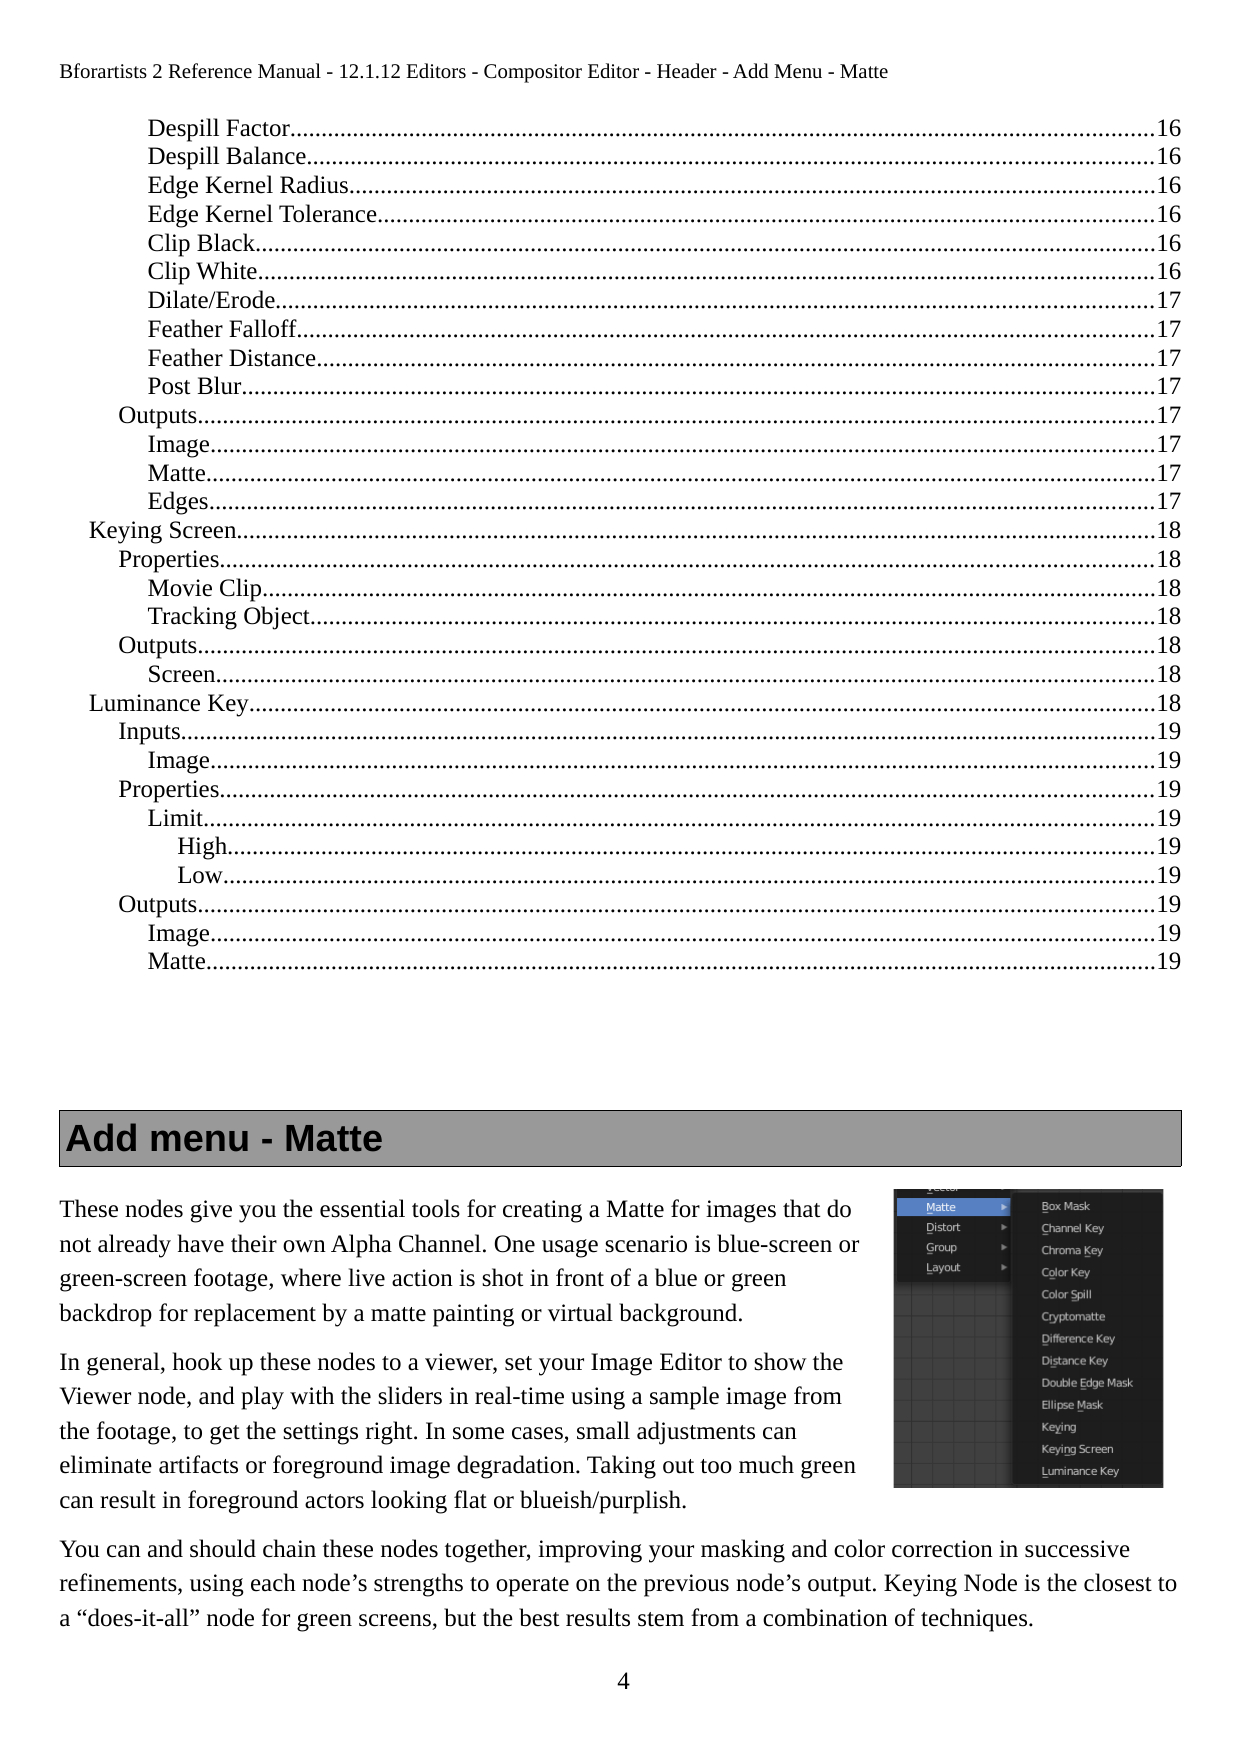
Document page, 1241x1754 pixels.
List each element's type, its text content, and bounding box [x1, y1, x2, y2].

text Image 17 [147, 429, 1181, 458]
text These nodes give you the essential tools for creating a Matte for images that do not already have their own Alpha Channel. One usage scenario is blue-screen or green-screen footage, where live action is shot in front of a blue or green backdrop for replacement by a matte painting or virtual background. [59, 1194, 893, 1327]
text Screen 18 [147, 659, 1181, 688]
text Outputs 18 [118, 630, 1181, 659]
text High 19 [177, 831, 1181, 860]
text Low 19 [177, 860, 1181, 889]
text Tracking Object 18 [147, 601, 1181, 630]
text Dilate/Erode 17 [147, 285, 1181, 314]
text Clip White 16 [147, 256, 1181, 285]
text Inputs 19 [118, 716, 1181, 745]
text Despill Balance 16 [147, 141, 1181, 170]
text Matte 17 [147, 458, 1181, 486]
text Clip Black 16 [147, 228, 1181, 256]
table_header Add menu - Matte [60, 1111, 1181, 1166]
text Matte 19 [147, 946, 1181, 975]
text Properties 19 [118, 774, 1181, 803]
text Edges 17 [147, 486, 1181, 515]
text Edge Kernel Radius 16 [147, 170, 1181, 199]
text Despill Factor 16 [147, 113, 1181, 141]
text Image 19 [147, 918, 1181, 946]
text Keying Screen 18 [88, 515, 1181, 544]
text Edge Kernel Tolerance 16 [147, 199, 1181, 228]
text Post Blur 17 [147, 371, 1181, 400]
text Limit 19 [147, 803, 1181, 831]
text Feather Falloff 17 [147, 314, 1181, 343]
text Outputs 17 [118, 400, 1181, 429]
text Movie Clip 18 [147, 573, 1181, 601]
text Properties 18 [118, 544, 1181, 573]
text Feather Distance 17 [147, 343, 1181, 371]
text Image 19 [147, 745, 1181, 774]
text Luminance Key 18 [88, 688, 1181, 716]
picture [893, 1189, 1164, 1488]
text You can and should chain these nodes together, improving your masking and color correction in successive refinements, using each node’s strengths to operate on the previous node’s output. Keying Node is the closest to a “does-it-all” node for green screens, but the best results stem from a combination of techniques. [59, 1534, 1181, 1632]
text In general, hook up these nodes to a viewer, set your Image Editor to show the Viewer node, and play with the sliders in real-time using a sample image from the footage, to get the settings right. In some cases, small adjustments can eliminate artifacts or foreground image degradation. Taking out too much green can result in foreground actors looking flat or blueish/purplish. [59, 1347, 1181, 1514]
text Outputs 19 [118, 889, 1181, 918]
